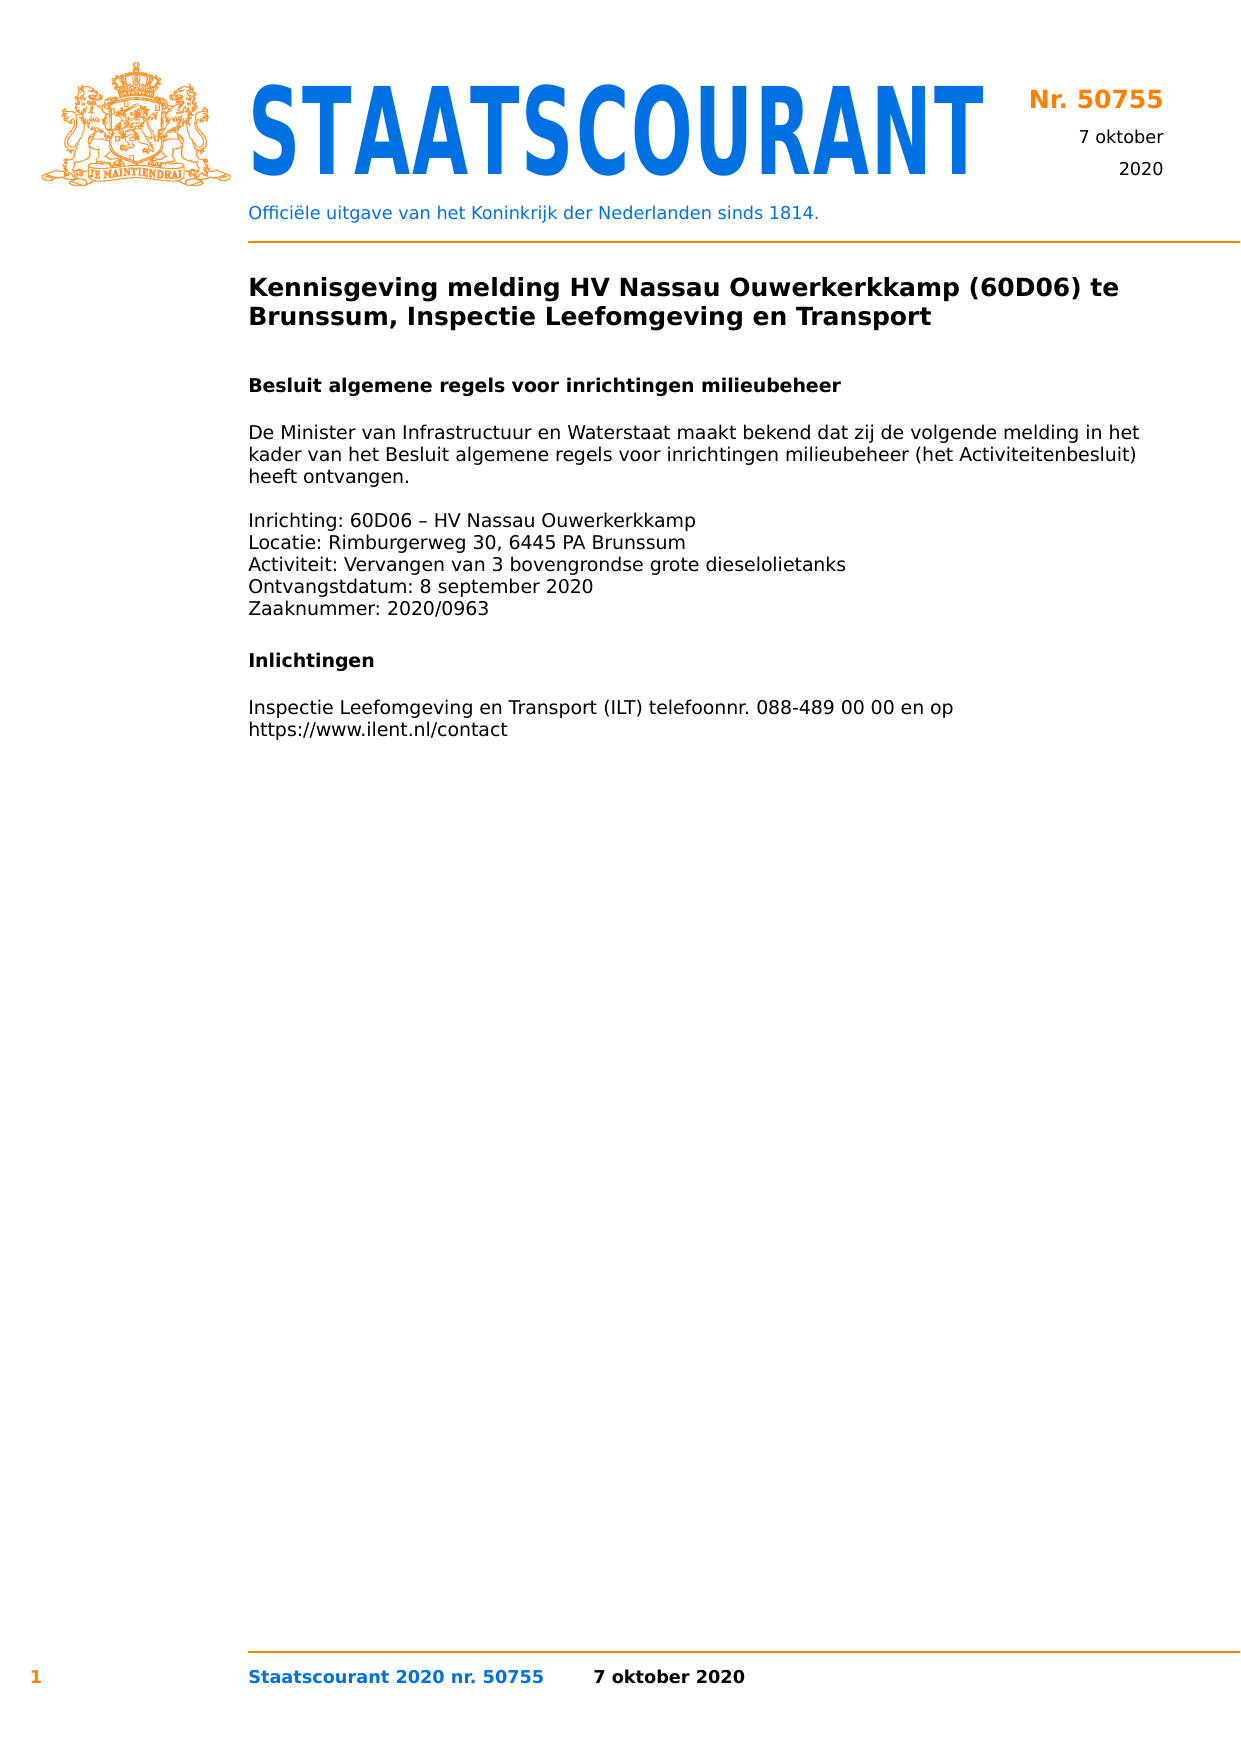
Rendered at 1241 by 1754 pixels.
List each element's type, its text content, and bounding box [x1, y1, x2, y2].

text Inspectie Leefomgeving en Transport (ILT) telefoonnr. 088-489 00 00 en op https://www.ilent.nl/contact [248, 697, 1163, 741]
subtitle Inlichtingen [248, 650, 1163, 672]
text Zaaknummer: 2020/0963 [248, 598, 1163, 620]
table_header STAATSCOURANT [248, 62, 998, 203]
text Activiteit: Vervangen van 3 bovengrondse grote dieselolietanks [248, 554, 1163, 576]
text Ontvangstdatum: 8 september 2020 [248, 576, 1163, 598]
table_header [25, 62, 248, 241]
subtitle Kennisgeving melding HV Nassau Ouwerkerkkamp (60D06) te Brunssum, Inspectie Leefomgeving en Transport [248, 273, 1163, 331]
table_header Nr. 50755 [998, 62, 1240, 121]
picture [41, 62, 231, 186]
table_cell 2020 [998, 153, 1240, 203]
table_cell 7 oktober [998, 121, 1240, 153]
table_cell Officiële uitgave van het Koninkrijk der Nederlanden sinds 1814. [248, 203, 1240, 241]
text De Minister van Infrastructuur en Waterstaat maakt bekend dat zij de volgende melding in het kader van het Besluit algemene regels voor inrichtingen milieubeheer (het Activiteitenbesluit) heeft ontvangen. [248, 422, 1163, 488]
text Inrichting: 60D06 – HV Nassau Ouwerkerkkamp [248, 510, 1163, 532]
subtitle Besluit algemene regels voor inrichtingen milieubeheer [248, 375, 1163, 397]
text Locatie: Rimburgerweg 30, 6445 PA Brunssum [248, 532, 1163, 554]
